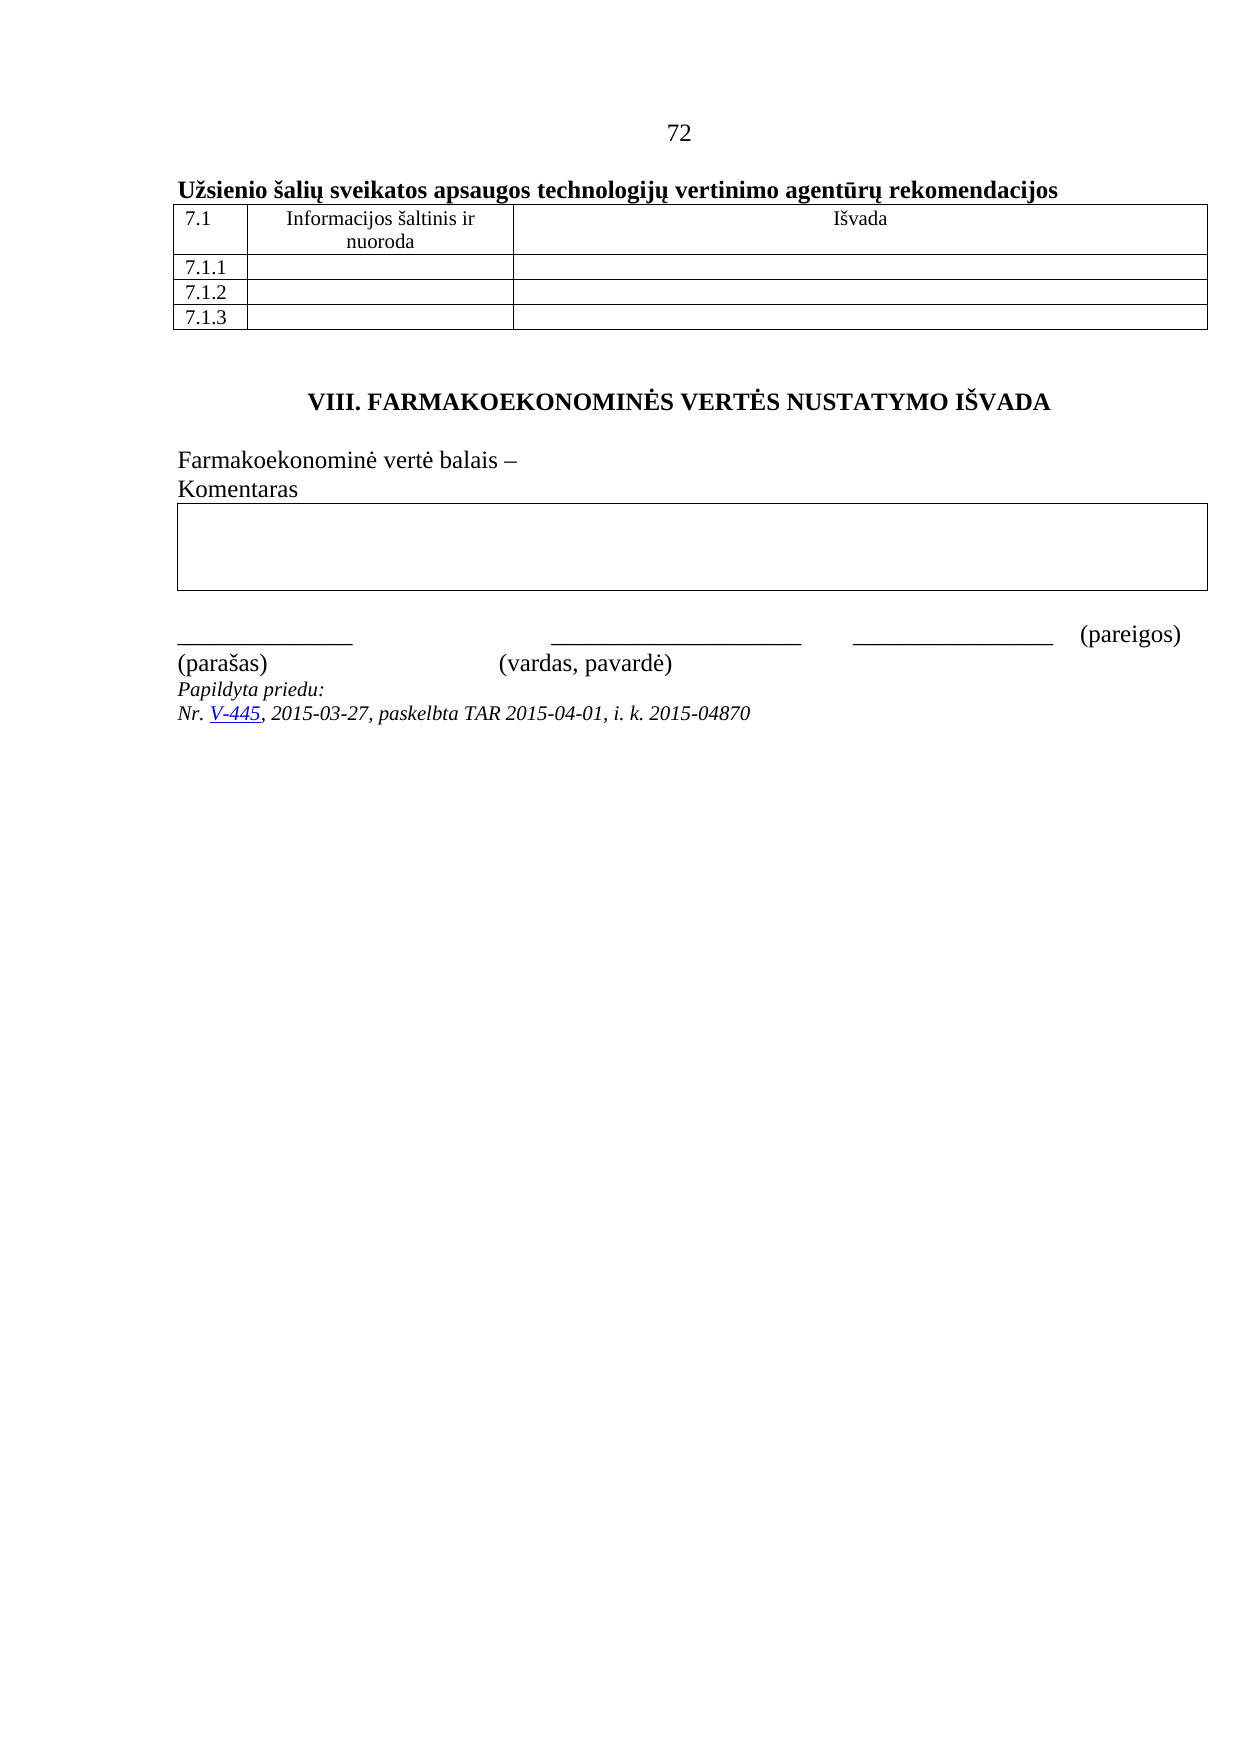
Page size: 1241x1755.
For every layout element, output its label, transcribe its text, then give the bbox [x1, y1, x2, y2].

text Užsienio šalių sveikatos apsaugos technologijų vertinimo agentūrų rekomendacijos [177, 176, 1181, 204]
table_cell [514, 280, 1207, 304]
table_header 7.1 [174, 205, 247, 253]
table_cell [248, 255, 513, 279]
table_cell [248, 280, 513, 304]
table_cell [514, 255, 1207, 279]
text Nr. V-445, 2015-03-27, paskelbta TAR 2015-04-01, i. k. 2015-04870 [177, 701, 1181, 725]
table_cell 7.1.1 [174, 255, 247, 279]
table_cell 7.1.2 [174, 280, 247, 304]
text Komentaras [177, 474, 1181, 502]
table_cell [248, 305, 513, 329]
table_header [178, 504, 1207, 590]
table_header Informacijos šaltinis ir nuoroda [248, 205, 513, 253]
text VIII. FARMAKOEKONOMINĖS VERTĖS NUSTATYMO IŠVADA [177, 387, 1181, 416]
text Farmakoekonominė vertė balais – [177, 445, 1181, 474]
table_header Išvada [514, 205, 1207, 253]
table_cell 7.1.3 [174, 305, 247, 329]
text ______________ ____________________ ________________ (pareigos) (parašas) (vardas, pavardė) [177, 619, 1181, 677]
table_cell [514, 305, 1207, 329]
text Papildyta priedu: [177, 677, 1181, 701]
